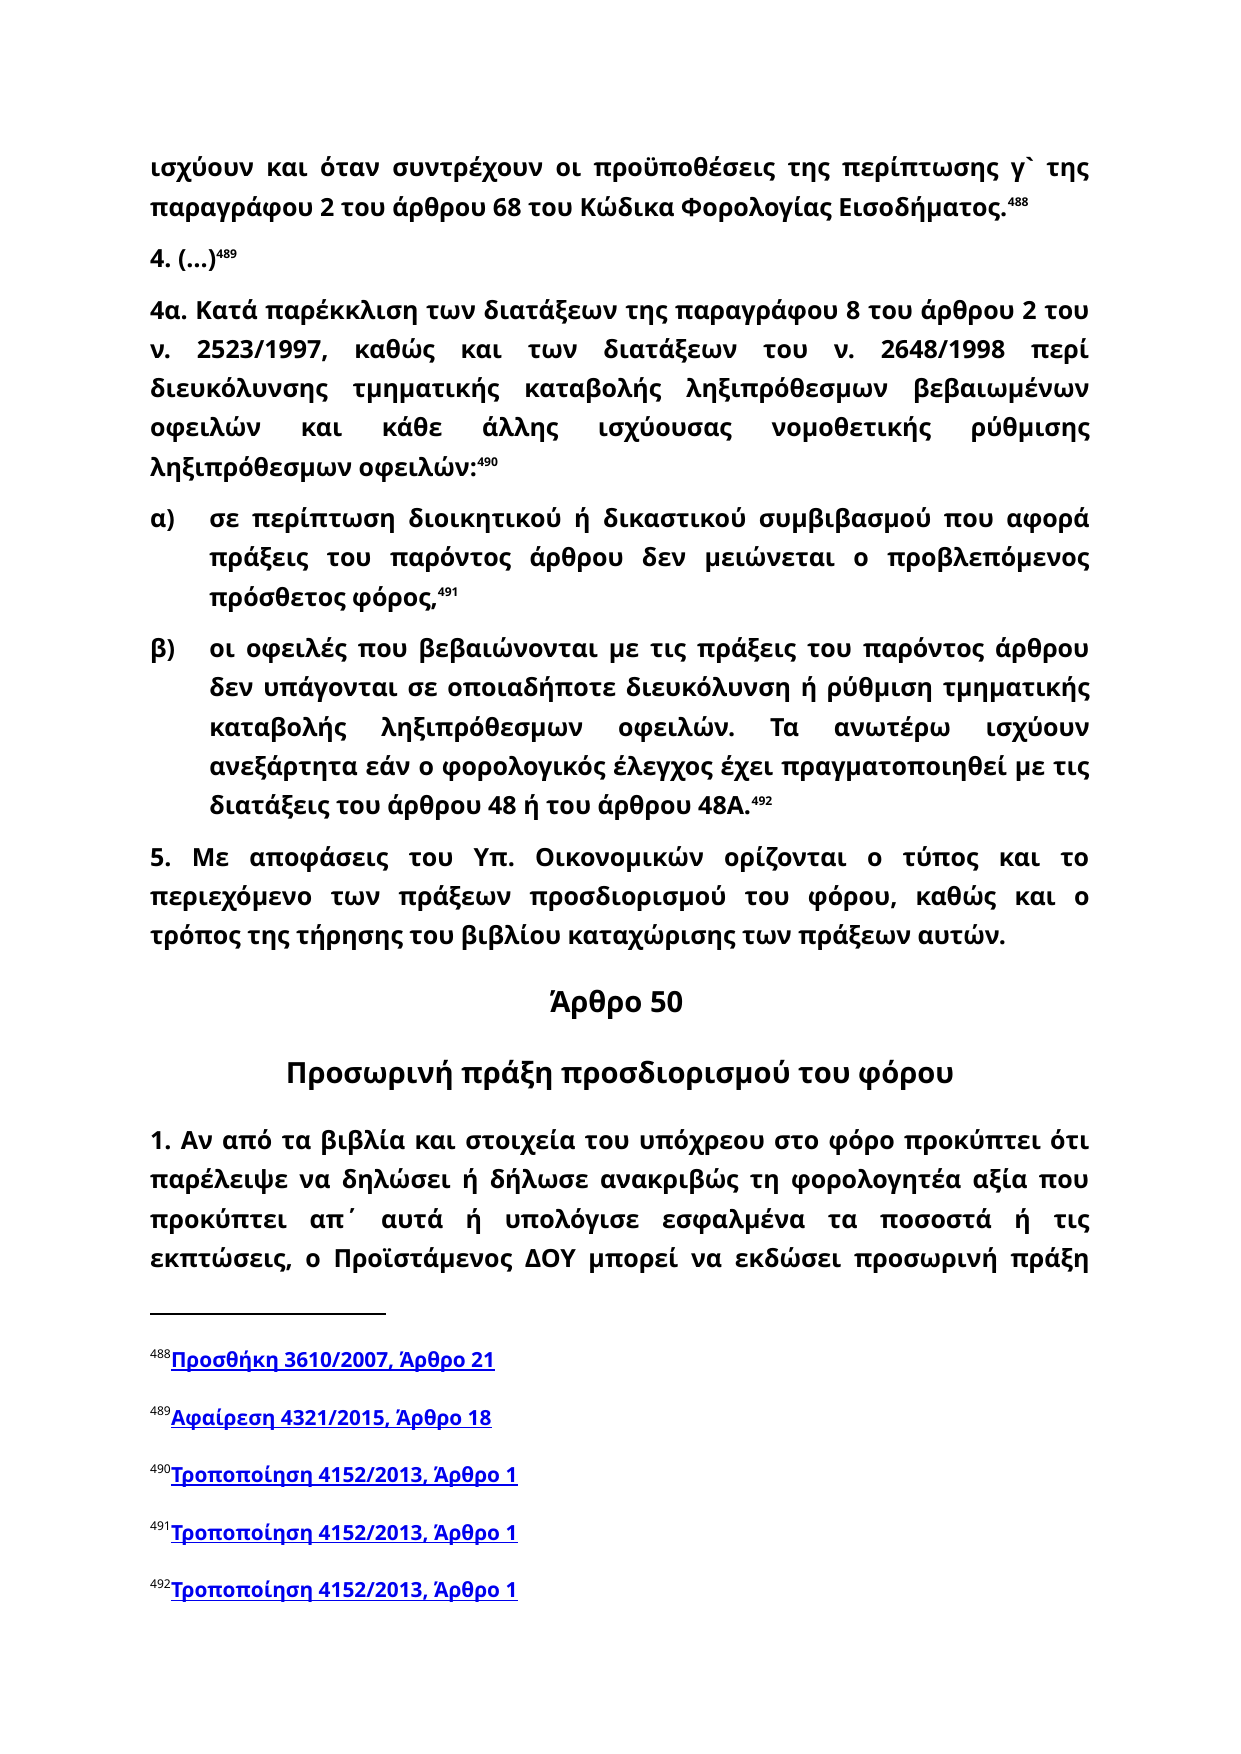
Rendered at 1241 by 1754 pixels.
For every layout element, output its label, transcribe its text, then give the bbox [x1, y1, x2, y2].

text 1. Αν από τα βιβλία και στοιχεία του υπόχρεου στο φόρο προκύπτει ότι παρέλειψε να δηλώσει ή δήλωσε ανακριβώς τη φορολογητέα αξία που προκύπτει απ΄ αυτά ή υπολόγισε εσφαλμένα τα ποσοστά ή τις εκπτώσεις, ο Προϊστάμενος ΔΟΥ μπορεί να εκδώσει προσωρινή πράξη [150, 1123, 1090, 1274]
text 4α. Κατά παρέκκλιση των διατάξεων της παραγράφου 8 του άρθρου 2 του ν. 2523/1997, καθώς και των διατάξεων του ν. 2648/1998 περί διευκόλυνσης τμηματικής καταβολής ληξιπρόθεσμων βεβαιωμένων οφειλών και κάθε άλλης ισχύουσας νομοθετικής ρύθμισης ληξιπρόθεσμων οφειλών: [150, 292, 1090, 483]
subtitle Άρθρο 50 [150, 982, 1090, 1021]
text 4. (…) [150, 241, 1090, 275]
subtitle Προσωρινή πράξη προσδιορισμού του φόρου [150, 1052, 1090, 1092]
text ισχύουν και όταν συντρέχουν οι προϋποθέσεις της περίπτωσης γ` της παραγράφου 2 του άρθρου 68 του Κώδικα Φορολογίας Εισοδήματος. [150, 150, 1090, 223]
text Προσθήκη 3610/2007, Άρθρο 21 [150, 1345, 1090, 1373]
list β) οι οφειλές που βεβαιώνονται με τις πράξεις του παρόντος άρθρου δεν υπάγονται σε οποιαδήποτε διευκόλυνση ή ρύθμιση τμηματικής καταβολής ληξιπρόθεσμων οφειλών. Τα ανωτέρω ισχύουν ανεξάρτητα εάν ο φορολογικός έλεγχος έχει πραγματοποιηθεί με τις διατάξεις του άρθρου 48 ή του άρθρου 48Α. [150, 631, 1090, 822]
text Τροποποίηση 4152/2013, Άρθρο 1 [150, 1518, 1090, 1546]
list α) σε περίπτωση διοικητικού ή δικαστικού συμβιβασμού που αφορά πράξεις του παρόντος άρθρου δεν μειώνεται ο προβλεπόμενος πρόσθετος φόρος, [150, 501, 1090, 613]
text Τροποποίηση 4152/2013, Άρθρο 1 [150, 1576, 1090, 1604]
text Τροποποίηση 4152/2013, Άρθρο 1 [150, 1460, 1090, 1489]
text Αφαίρεση 4321/2015, Άρθρο 18 [150, 1403, 1090, 1431]
text 5. Με αποφάσεις του Υπ. Οικονομικών ορίζονται ο τύπος και το περιεχόμενο των πράξεων προσδιορισμού του φόρου, καθώς και ο τρόπος της τήρησης του βιβλίου καταχώρισης των πράξεων αυτών. [150, 839, 1090, 952]
